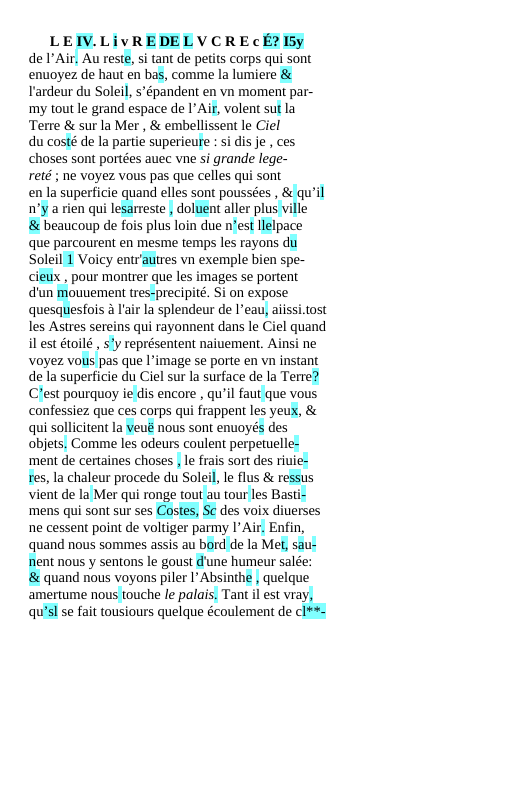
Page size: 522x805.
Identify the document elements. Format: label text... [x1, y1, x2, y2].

text L E IV. L i v R E DE L V C R E c É? I5y de l’Air. Au reste, si tant de petits corps qui sont enuoyez de haut en bas, comme la lumiere & l'ardeur du Soleil, s’épandent en vn moment par- my tout le grand espace de l’Air, volent sut la Terre & sur la Mer , & embellissent le Ciel du costé de la partie superieure : si dis je , ces choses sont portées auec vne si grande lege- reté ; ne voyez vous pas que celles qui sont en la superficie quand elles sont poussées , & qu’il n’y a rien qui lesarreste , doluent aller plus ville & beaucoup de fois plus loin due n’est llelpace que parcourent en mesme temps les rayons du Soleil 1 Voicy entr'autres vn exemple bien spe- cieux , pour montrer que les images se portent d'un mouuement tres-precipité. Si on expose quesquesfois à l'air la splendeur de l’eau, aiissi.tost les Astres sereins qui rayonnent dans le Ciel quand il est étoilé , s’y représentent naiuement. Ainsi ne voyez vous pas que l’image se porte en vn instant de la superficie du Ciel sur la surface de la Terre? C’est pourquoy ie dis encore , qu’il faut que vous confessiez que ces corps qui frappent les yeux, & qui sollicitent la veuë nous sont enuoyés des objets. Comme les odeurs coulent perpetuelle- ment de certaines choses , le frais sort des riuie- res, la chaleur procede du Soleil, le flus & ressus vient de la Mer qui ronge tout au tour les Basti- mens qui sont sur ses Costes, Sc des voix diuerses ne cessent point de voltiger parmy l’Air. Enfin, quand nous sommes assis au bord de la Met, sau- nent nous y sentons le goust d'une humeur salée: & quand nous voyons piler l’Absinthe , quelque amertume nous touche le palais. Tant il est vray, qu’sl se fait tousiours quelque écoulement de cl**- [29, 33, 412, 619]
